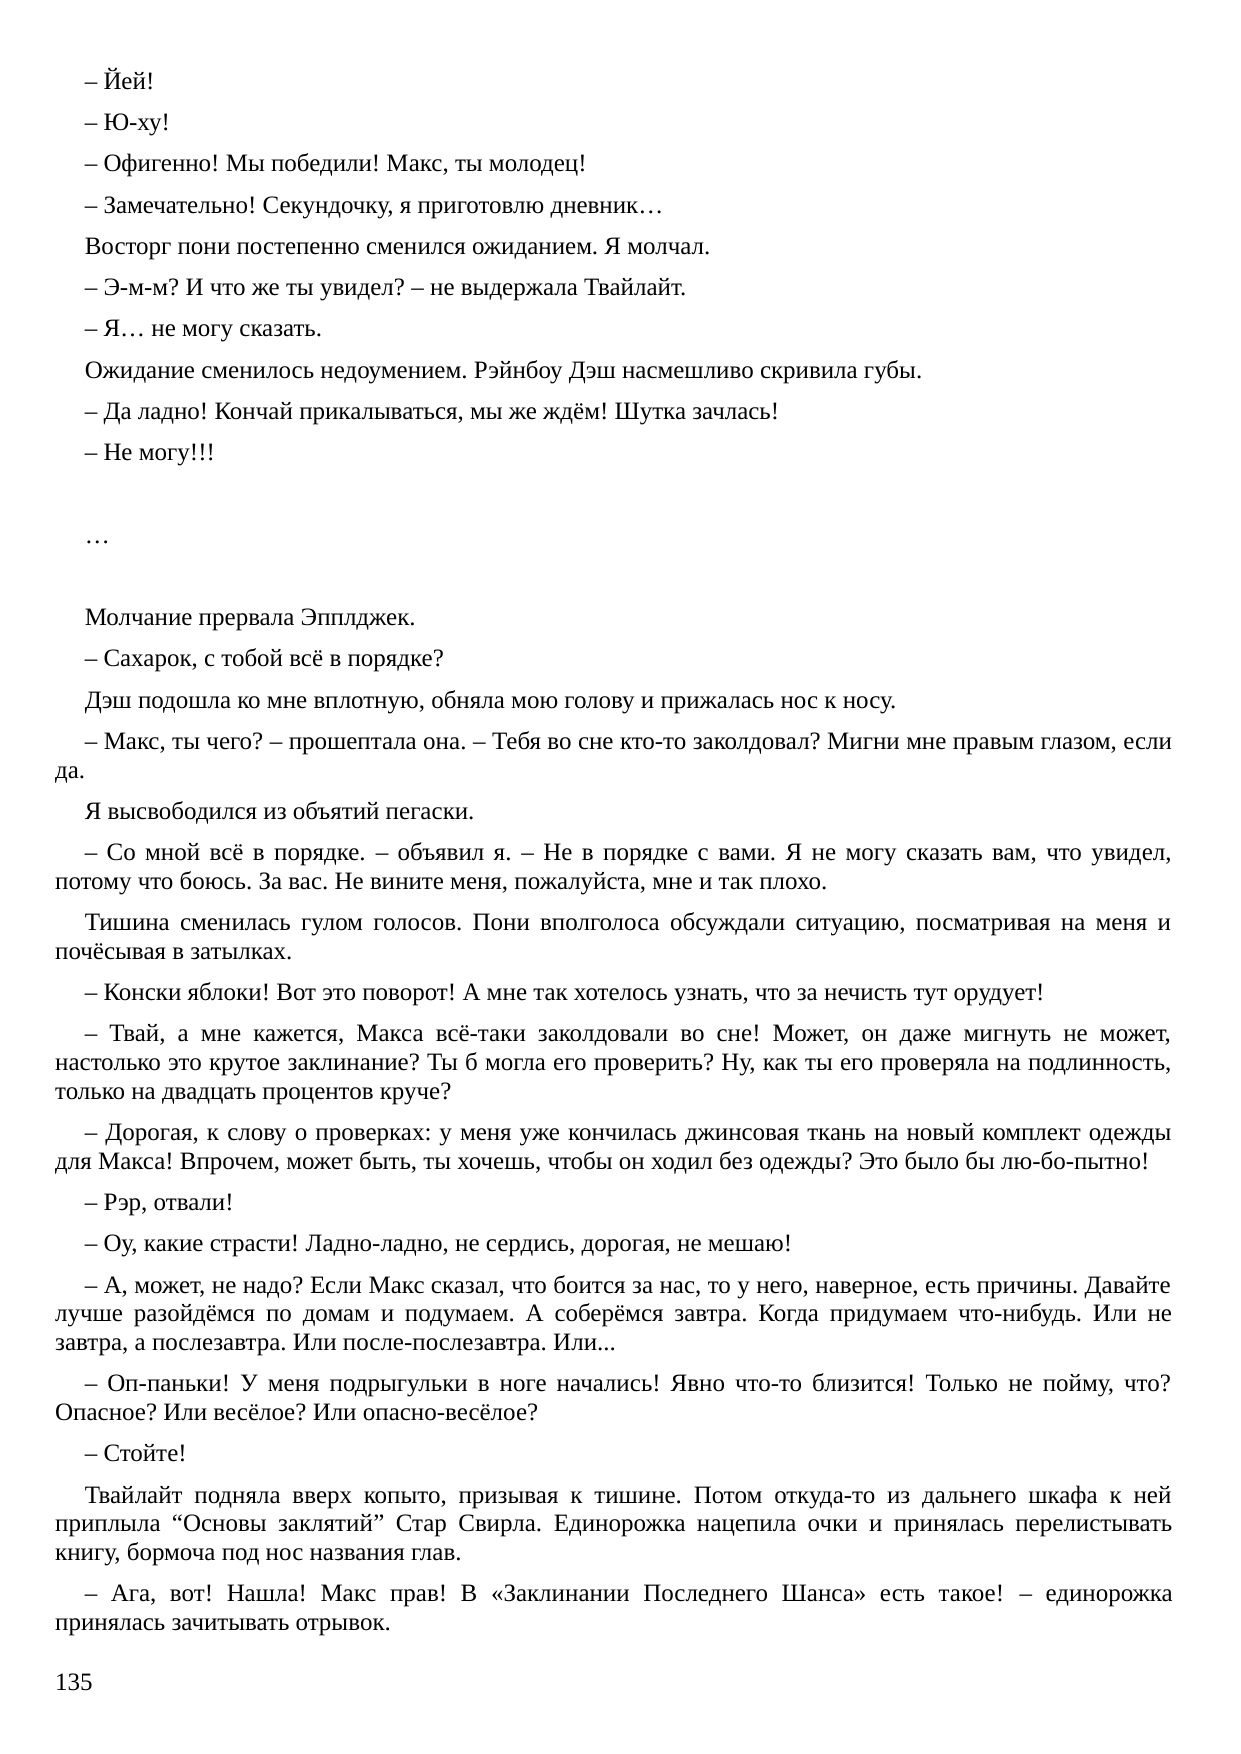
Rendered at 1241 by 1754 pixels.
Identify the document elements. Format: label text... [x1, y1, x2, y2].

text – Твай, а мне кажется, Макса всё-таки заколдовали во сне! Может, он даже мигнуть не может, настолько это крутое заклинание? Ты б могла его проверить? Ну, как ты его проверяла на подлинность, только на двадцать процентов круче? [55, 1018, 1173, 1105]
text – Рэр, отвали! [55, 1187, 1173, 1216]
text – Макс, ты чего? – прошептала она. – Тебя во сне кто-то заколдовал? Мигни мне правым глазом, если да. [55, 726, 1173, 783]
text – Со мной всё в порядке. – объявил я. – Не в порядке с вами. Я не могу сказать вам, что увидел, потому что боюсь. За вас. Не вините меня, пожалуйста, мне и так плохо. [55, 837, 1173, 895]
text – Замечательно! Секундочку, я приготовлю дневник… [55, 190, 1173, 218]
text Дэш подошла ко мне вплотную, обняла мою голову и прижалась нос к носу. [55, 685, 1173, 713]
text – Сахарок, с тобой всё в порядке? [55, 643, 1173, 672]
text – Ага, вот! Нашла! Макс прав! В «Заклинании Последнего Шанса» есть такое! – единорожка принялась зачитывать отрывок. [55, 1578, 1173, 1636]
text – Дорогая, к слову о проверках: у меня уже кончилась джинсовая ткань на новый комплект одежды для Макса! Впрочем, может быть, ты хочешь, чтобы он ходил без одежды? Это было бы лю-бо-пытно! [55, 1117, 1173, 1175]
text Твайлайт подняла вверх копыто, призывая к тишине. Потом откуда-то из дальнего шкафа к ней приплыла “Основы заклятий” Стар Свирла. Единорожка нацепила очки и принялась перелистывать книгу, бормоча под нос названия глав. [55, 1480, 1173, 1566]
text – Не могу!!! [55, 437, 1173, 466]
text Молчание прервала Эпплджек. [55, 602, 1173, 631]
text – Да ладно! Кончай прикалываться, мы же ждём! Шутка зачлась! [55, 396, 1173, 425]
text – Стойте! [55, 1438, 1173, 1467]
text – Офигенно! Мы победили! Макс, ты молодец! [55, 148, 1173, 177]
text Ожидание сменилось недоумением. Рэйнбоу Дэш насмешливо скривила губы. [55, 355, 1173, 383]
text – А, может, не надо? Если Макс сказал, что боится за нас, то у него, наверное, есть причины. Давайте лучше разойдёмся по домам и подумаем. А соберёмся завтра. Когда придумаем что-нибудь. Или не завтра, а послезавтра. Или после-послезавтра. Или... [55, 1270, 1173, 1356]
text Я высвободился из объятий пегаски. [55, 796, 1173, 825]
text – Йей! [55, 66, 1173, 95]
text – Конски яблоки! Вот это поворот! А мне так хотелось узнать, что за нечисть тут орудует! [55, 977, 1173, 1006]
text – Ю-ху! [55, 107, 1173, 136]
text Восторг пони постепенно сменился ожиданием. Я молчал. [55, 231, 1173, 260]
text – Оп-паньки! У меня подрыгульки в ноге начались! Явно что-то близится! Только не пойму, что? Опасное? Или весёлое? Или опасно-весёлое? [55, 1368, 1173, 1426]
text … [55, 520, 1173, 548]
text – Оу, какие страсти! Ладно-ладно, не сердись, дорогая, не мешаю! [55, 1228, 1173, 1257]
text – Я… не могу сказать. [55, 313, 1173, 342]
text Тишина сменилась гулом голосов. Пони вполголоса обсуждали ситуацию, посматривая на меня и почёсывая в затылках. [55, 907, 1173, 965]
text – Э-м-м? И что же ты увидел? – не выдержала Твайлайт. [55, 272, 1173, 301]
